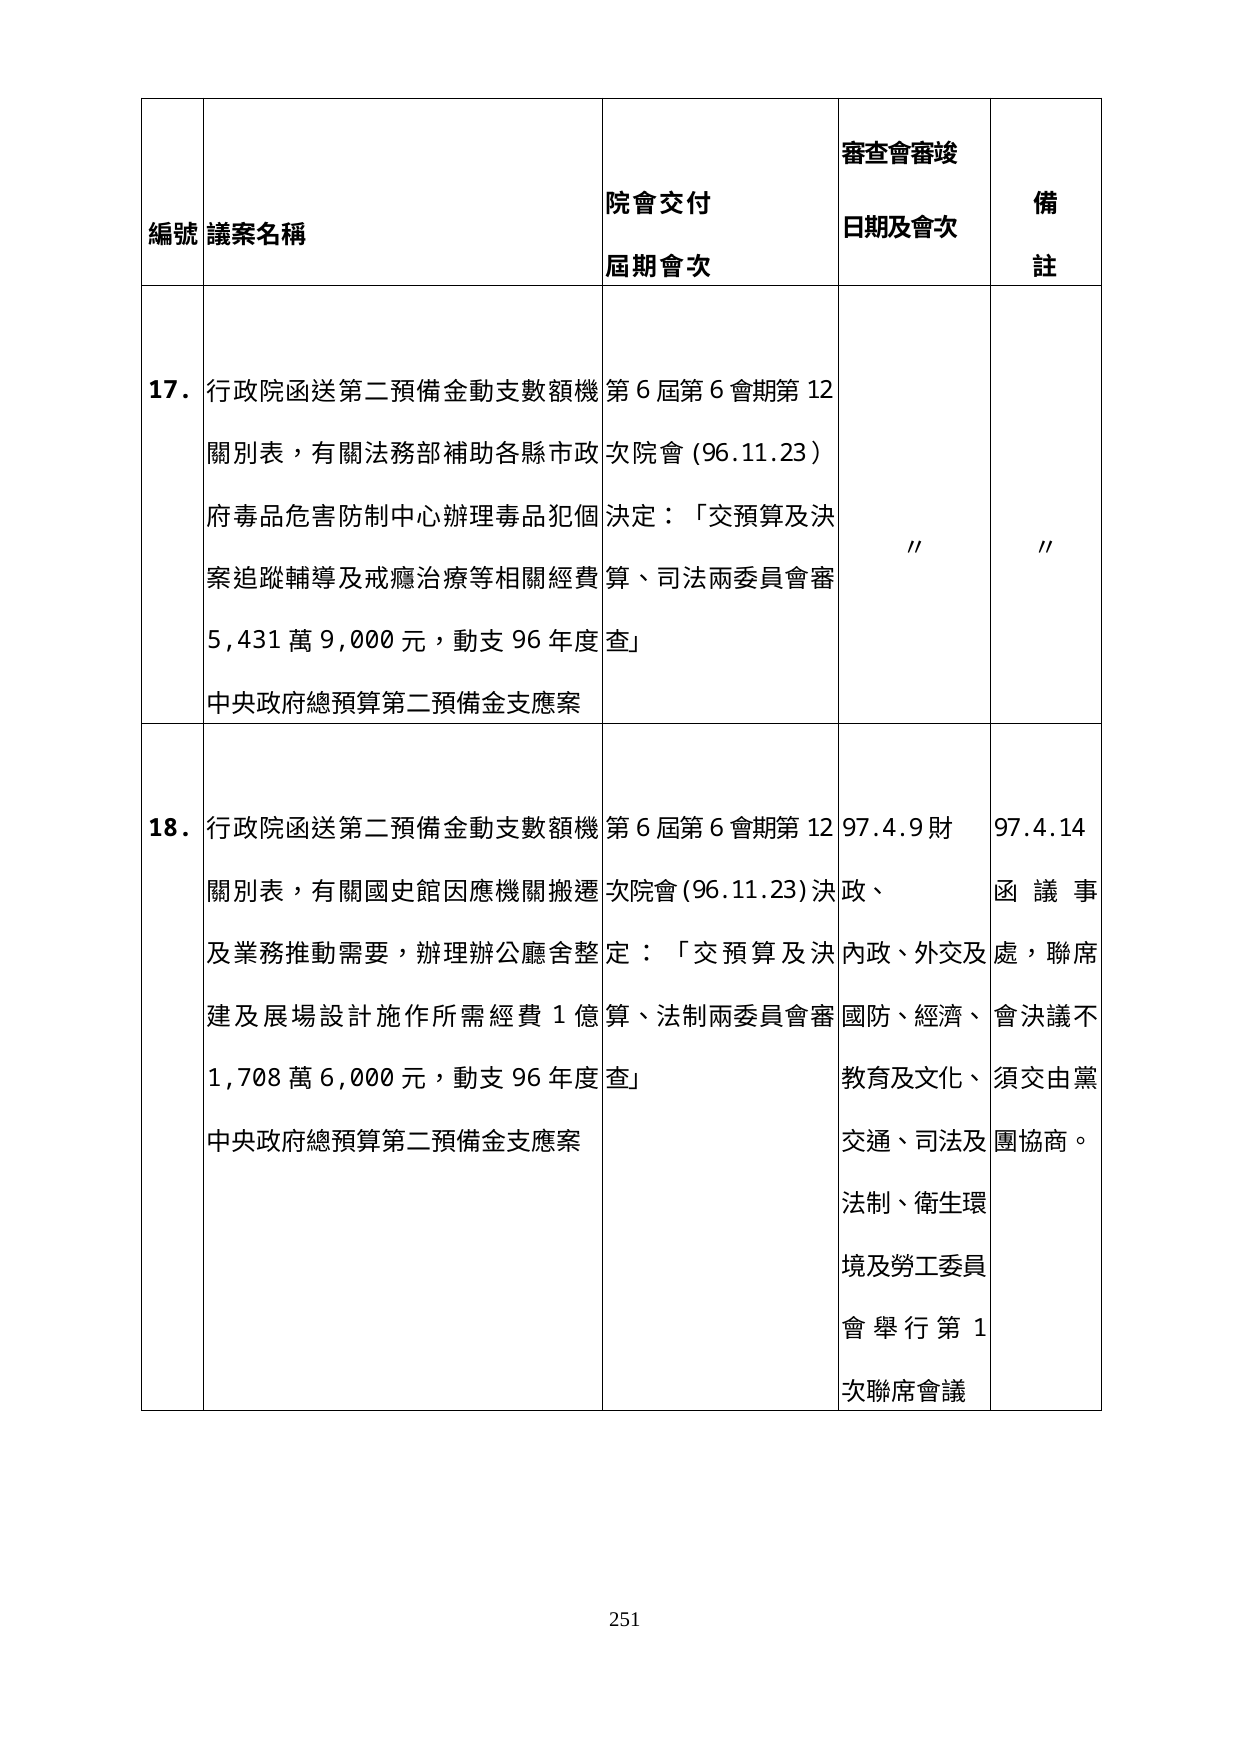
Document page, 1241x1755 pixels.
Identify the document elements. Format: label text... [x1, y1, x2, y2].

table_header 編號 [142, 99, 203, 285]
table_header 審查會審竣 日期及會次 [839, 99, 990, 285]
table_cell 第6屆第6會期第12次院會(96.11.23）決定：「交預算及決算、司法兩委員會審查」 [603, 286, 838, 722]
table_cell [142, 286, 203, 722]
table_cell 第6屆第6會期第12次院會(96.11.23)決定：「交預算及決算、法制兩委員會審查」 [603, 724, 838, 1410]
table_cell 〃 [839, 286, 990, 722]
table_cell 行政院函送第二預備金動支數額機關別表，有關法務部補助各縣市政府毒品危害防制中心辦理毒品犯個案追蹤輔導及戒癮治療等相關經費5,431萬9,000元，動支96年度中央政府總預算第二預備金支應案 [204, 286, 602, 722]
table_cell 97.4.14函議事處，聯席會決議不須交由黨團協商。 [991, 724, 1101, 1410]
table_header 議案名稱 [204, 99, 602, 285]
table_cell [142, 724, 203, 1410]
table_header 院會交付 屆期會次 [603, 99, 838, 285]
table_header 備 註 [991, 99, 1101, 285]
table_cell 97.4.9財政、 內政、外交及國防、經濟、教育及文化、交通、司法及法制、衛生環境及勞工委員會舉行第1次聯席會議 [839, 724, 990, 1410]
table_cell 行政院函送第二預備金動支數額機關別表，有關國史館因應機關搬遷及業務推動需要，辦理辦公廳舍整建及展場設計施作所需經費1億1,708萬6,000元，動支96年度中央政府總預算第二預備金支應案 [204, 724, 602, 1410]
table_cell 〃 [991, 286, 1101, 722]
